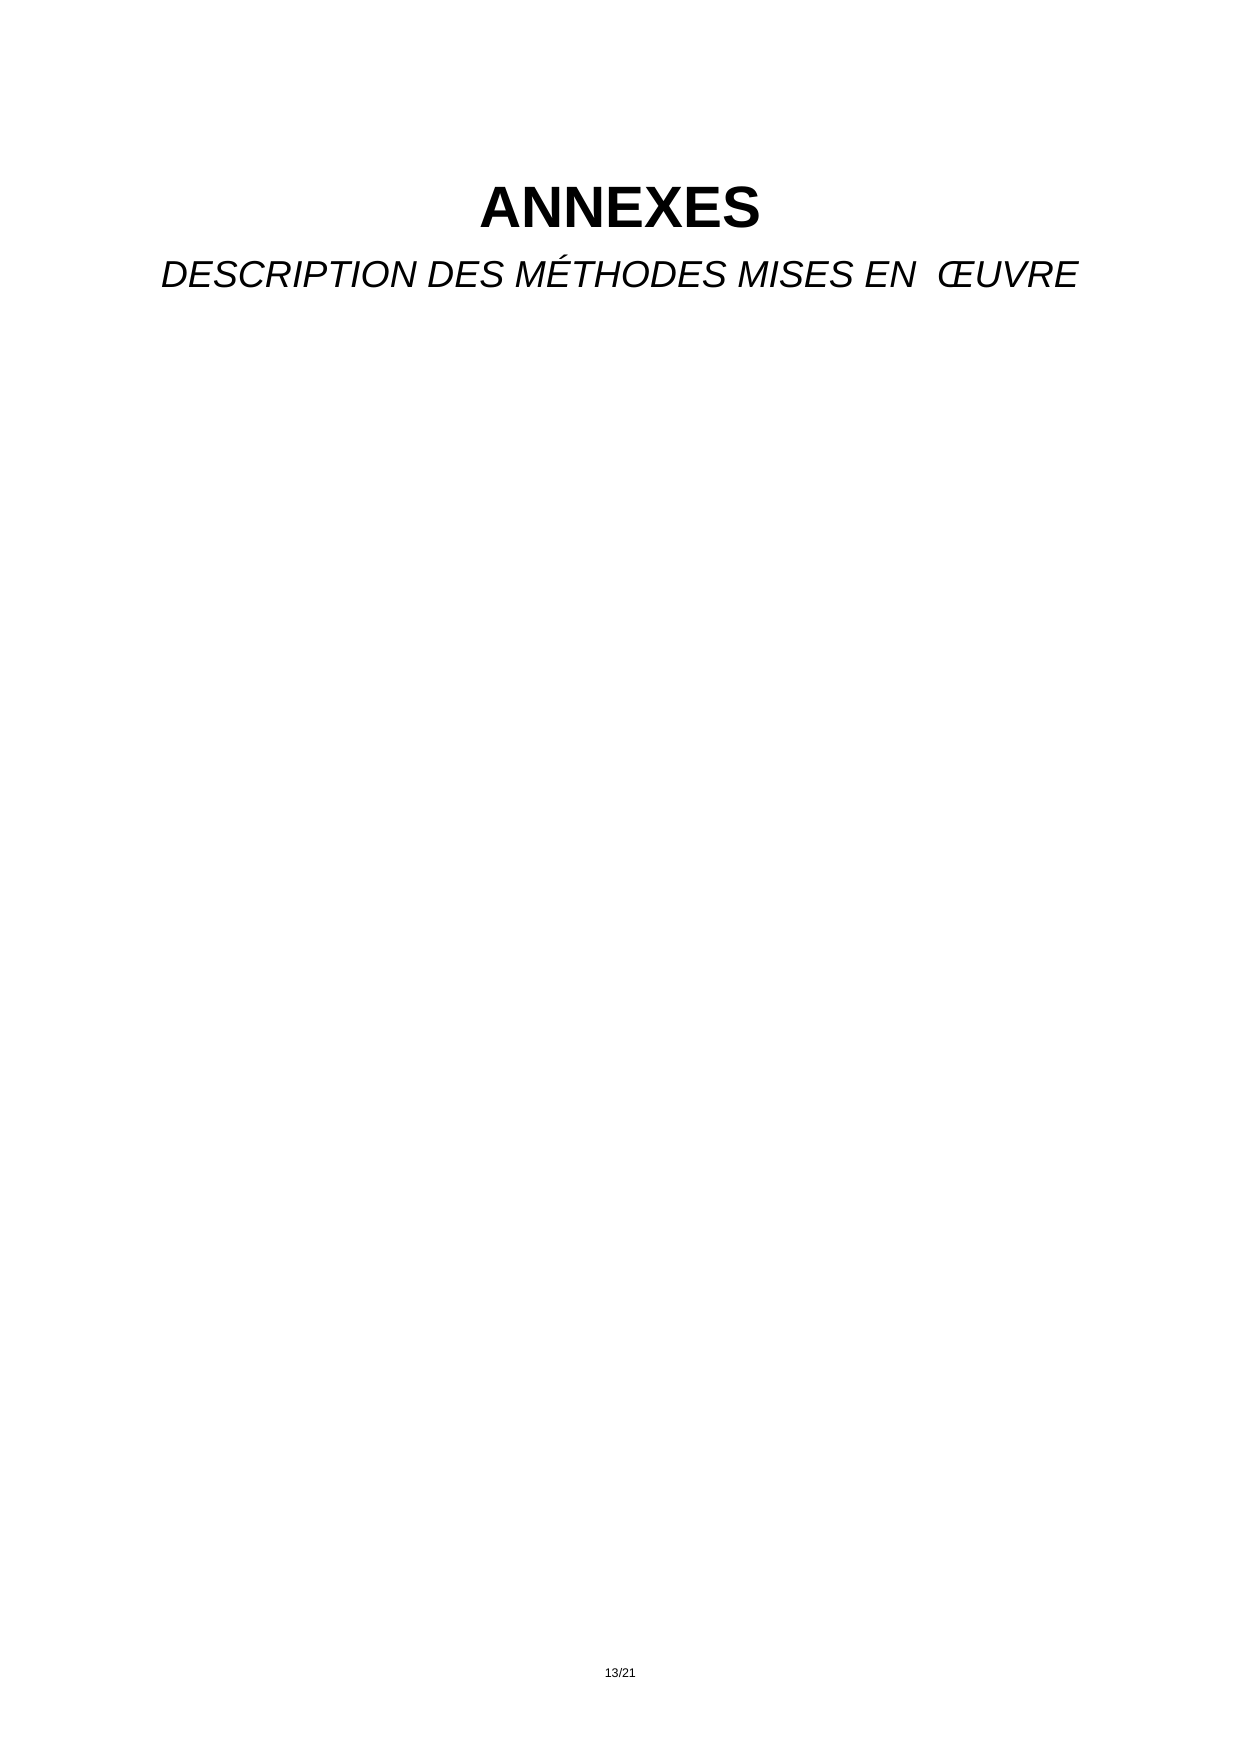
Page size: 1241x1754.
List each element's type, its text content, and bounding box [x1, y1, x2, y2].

text DESCRIPTION DES MÉTHODES MISES EN ŒUVRE [148, 252, 1092, 295]
title ANNEXES [148, 173, 1092, 240]
